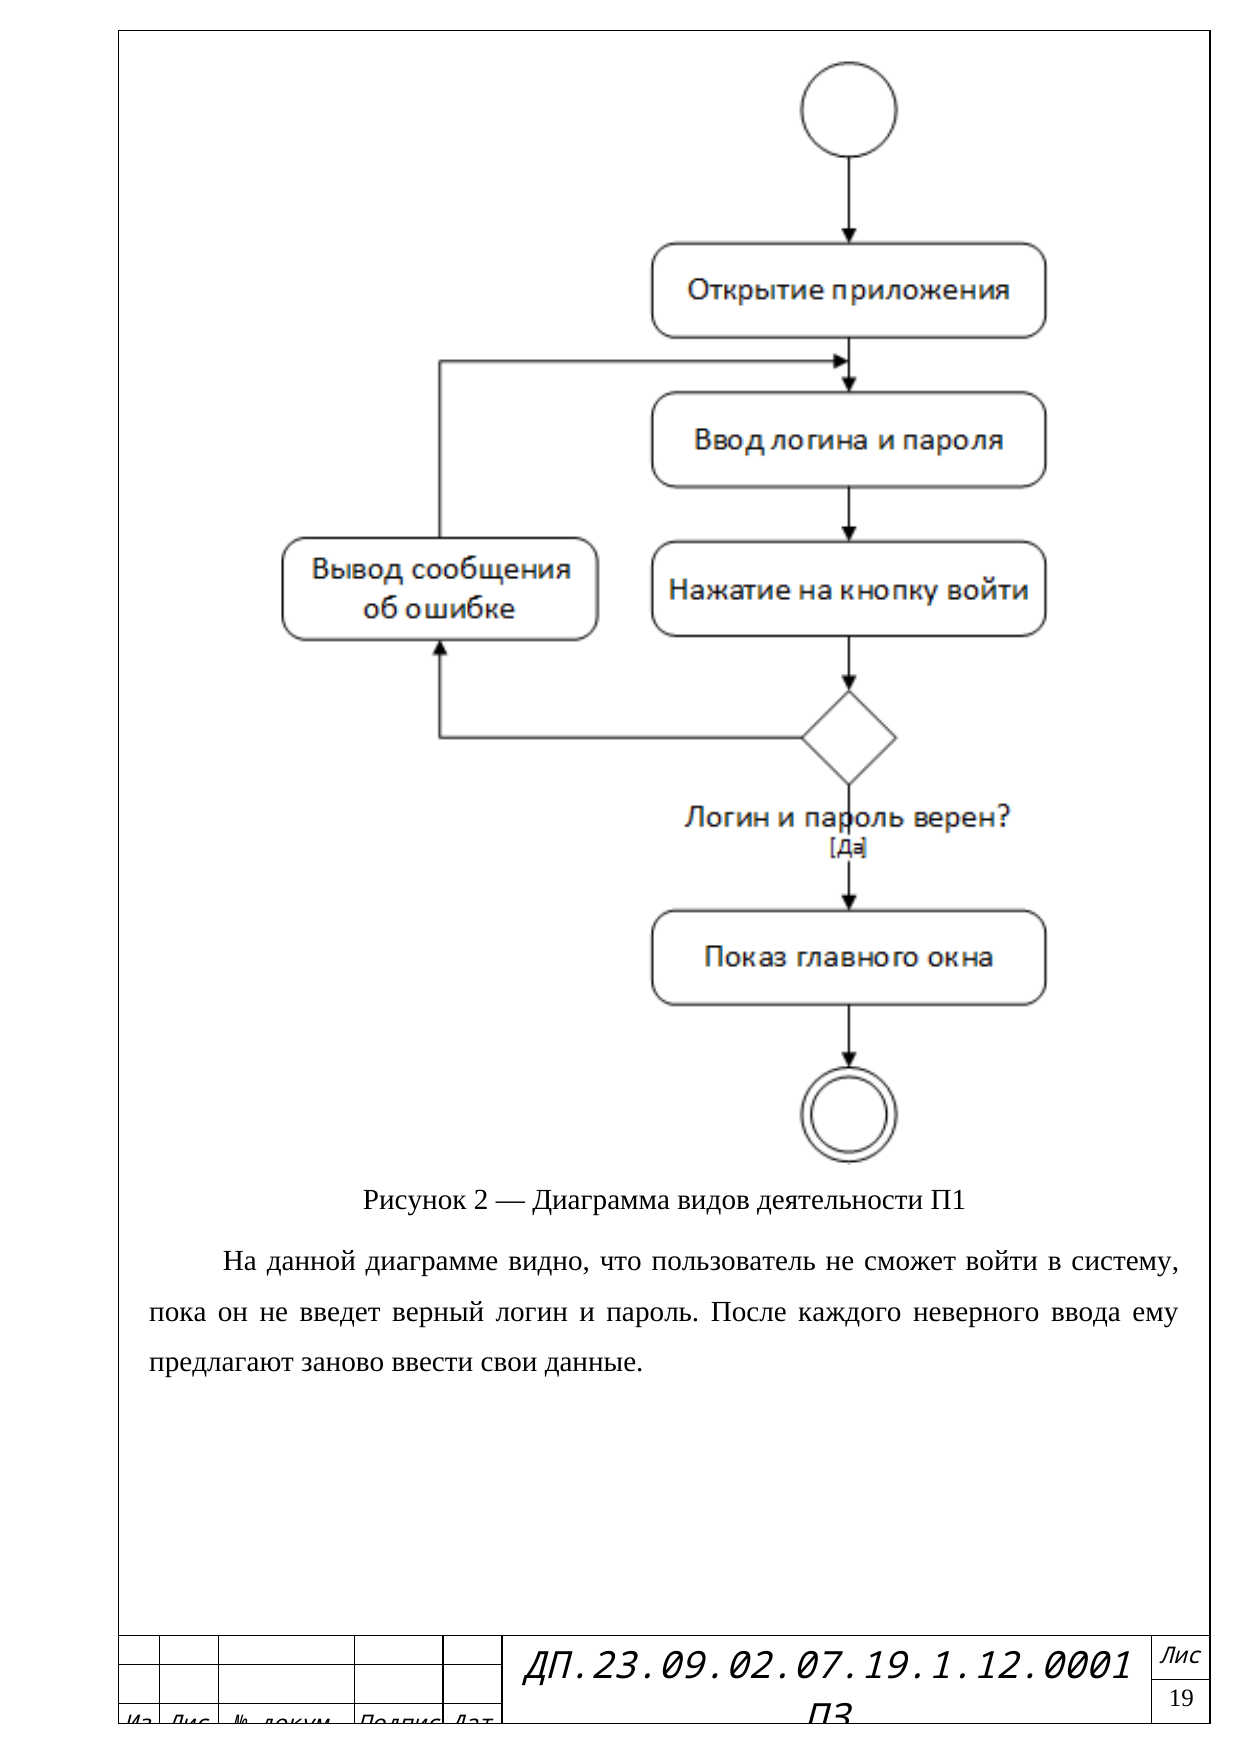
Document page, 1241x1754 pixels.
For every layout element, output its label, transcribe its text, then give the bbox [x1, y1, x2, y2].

text На данной диаграмме видно, что пользователь не сможет войти в систему, пока он не введет верный логин и пароль. После каждого неверного ввода ему предлагают заново ввести свои данные. [149, 1165, 1180, 1378]
picture [280, 60, 1048, 1165]
text Рисунок 2 — Диаграмма видов деятельности П1 [281, 1165, 1048, 1215]
